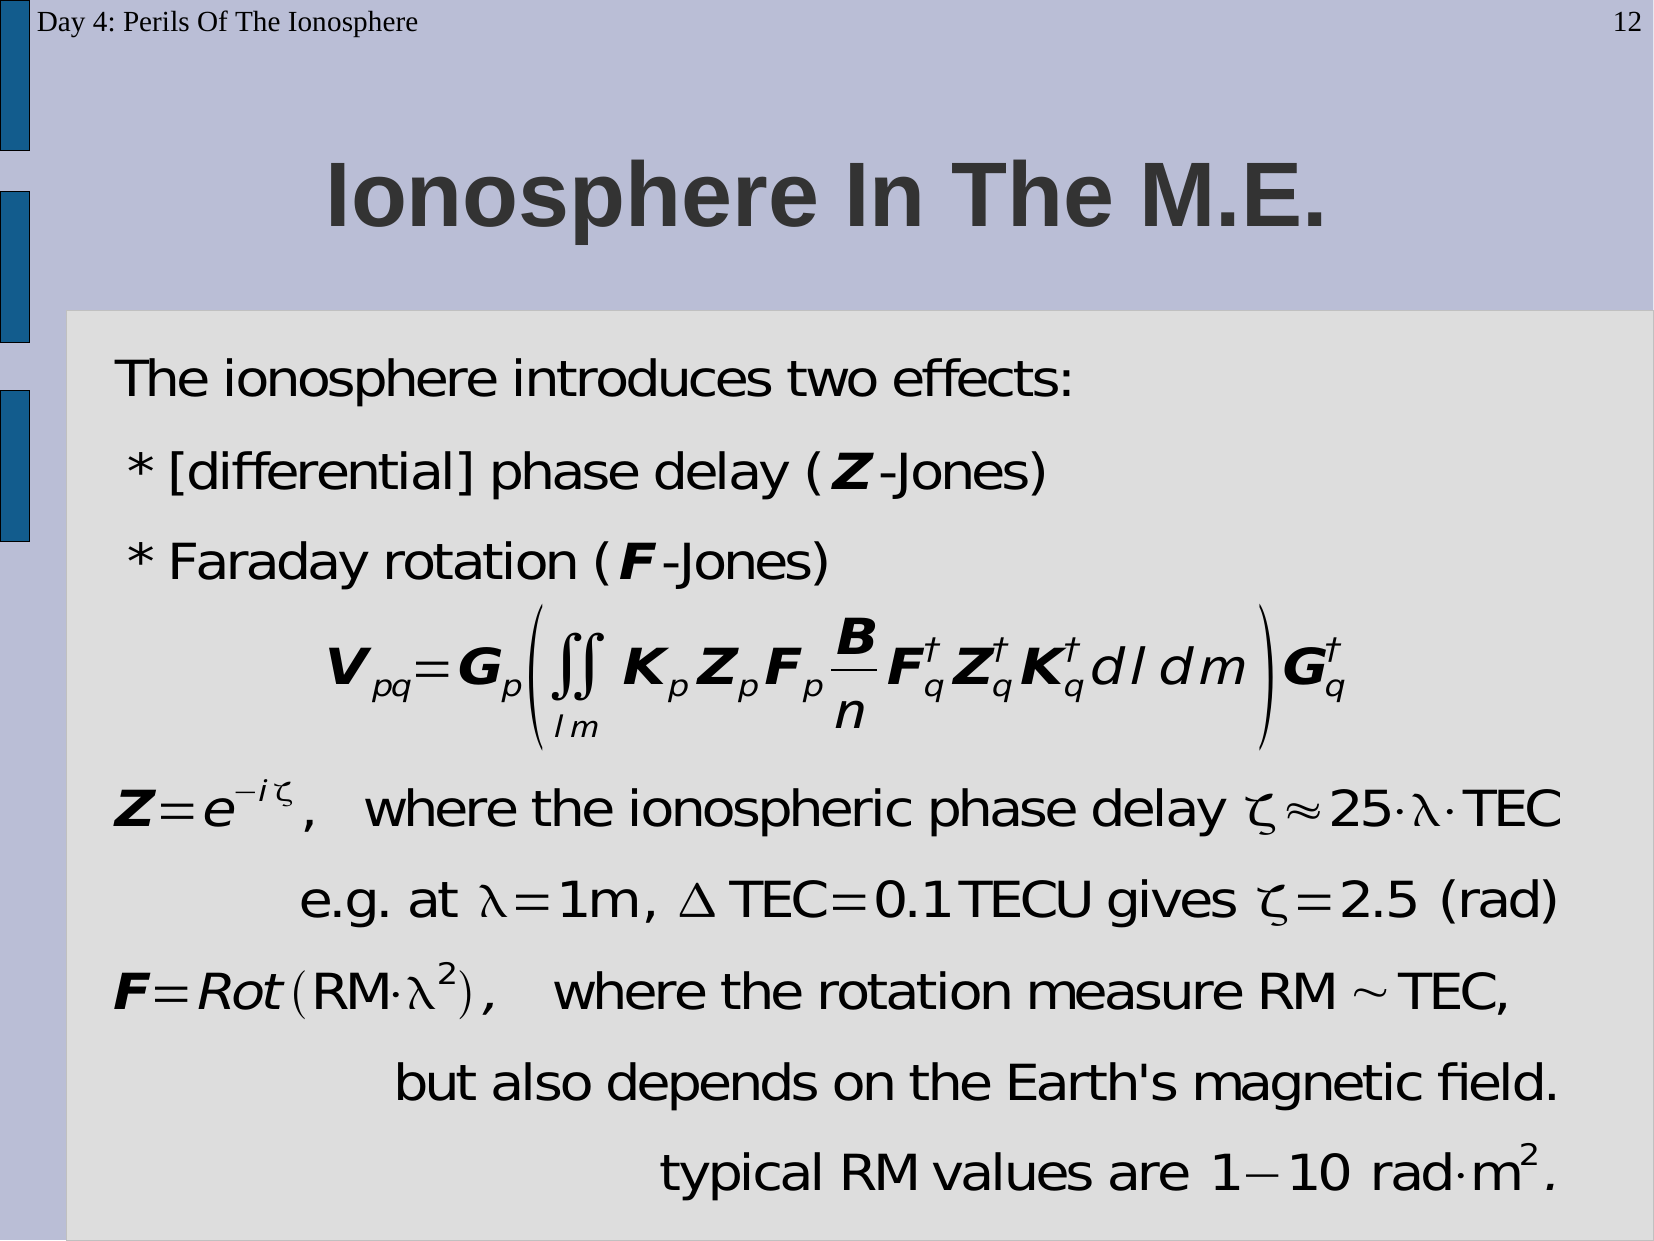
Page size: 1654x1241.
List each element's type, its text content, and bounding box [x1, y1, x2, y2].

title Ionosphere In The M.E. [121, 91, 1534, 299]
chart [104, 328, 1565, 1241]
